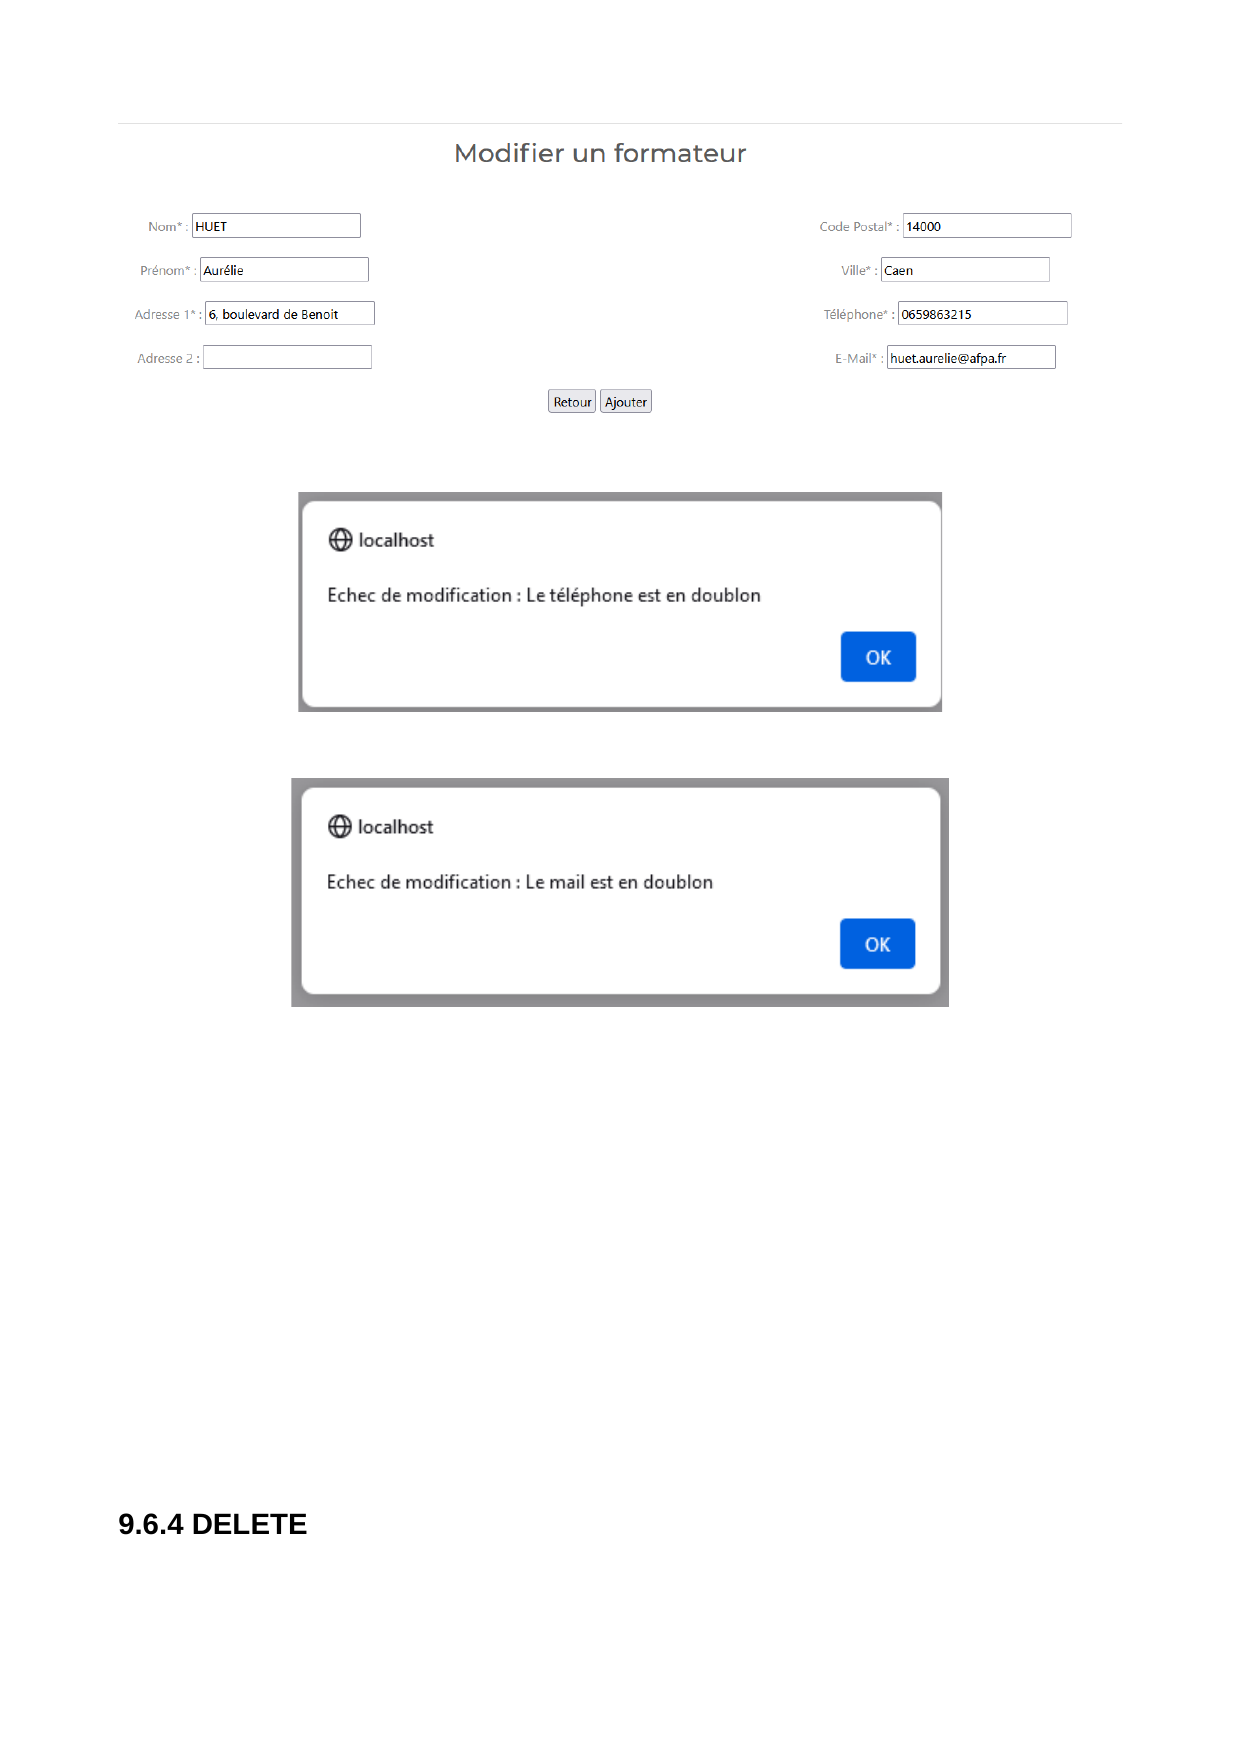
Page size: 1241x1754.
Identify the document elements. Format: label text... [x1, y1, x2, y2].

picture [291, 778, 949, 1007]
subtitle 9.6.4 DELETE [118, 1507, 1122, 1540]
picture [118, 118, 1123, 441]
picture [298, 492, 943, 712]
